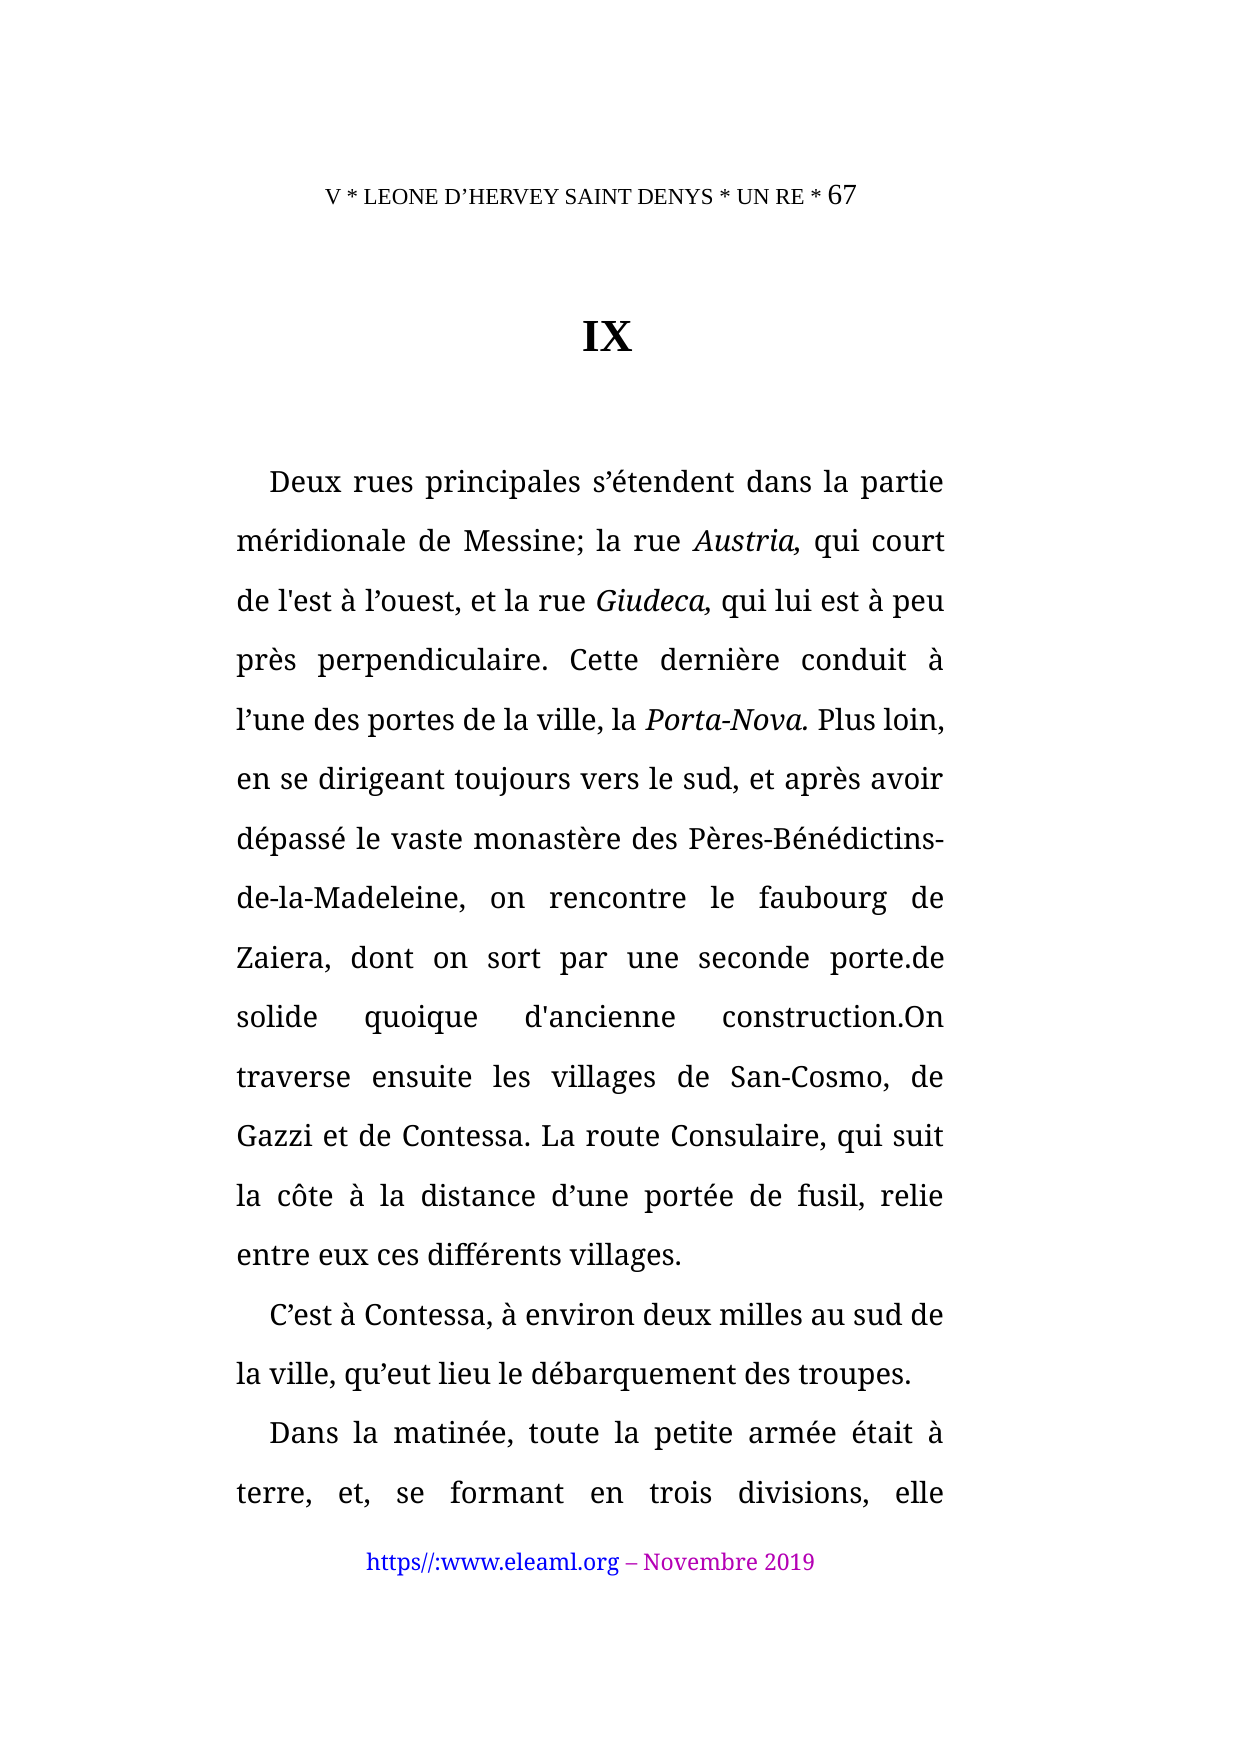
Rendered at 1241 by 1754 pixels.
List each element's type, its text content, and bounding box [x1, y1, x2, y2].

subtitle IX [236, 308, 945, 361]
text Dans la matinée, toute la petite armée était à terre, et, se formant en trois divisions, elle [236, 1413, 945, 1512]
text C’est à Contessa, à environ deux milles au sud de la ville, qu’eut lieu le débarquement des troupes. [236, 1294, 945, 1393]
text Deux rues principales s’étendent dans la partie méridionale de Messine; la rue Austria, qui court de l'est à l’ouest, et la rue Giudeca, qui lui est à peu près perpendiculaire. Cette dernière conduit à l’une des portes de la ville, la Porta-Nova. Plus loin, en se dirigeant toujours vers le sud, et après avoir dépassé le vaste monastère des Pères-Bénédictins-de-la-Madeleine, on rencontre le faubourg de Zaiera, dont on sort par une seconde porte.de solide quoique d'ancienne construction.On traverse ensuite les villages de San-Cosmo, de Gazzi et de Contessa. La route Consulaire, qui suit la côte à la distance d’une portée de fusil, relie entre eux ces différents villages. [236, 461, 945, 1274]
